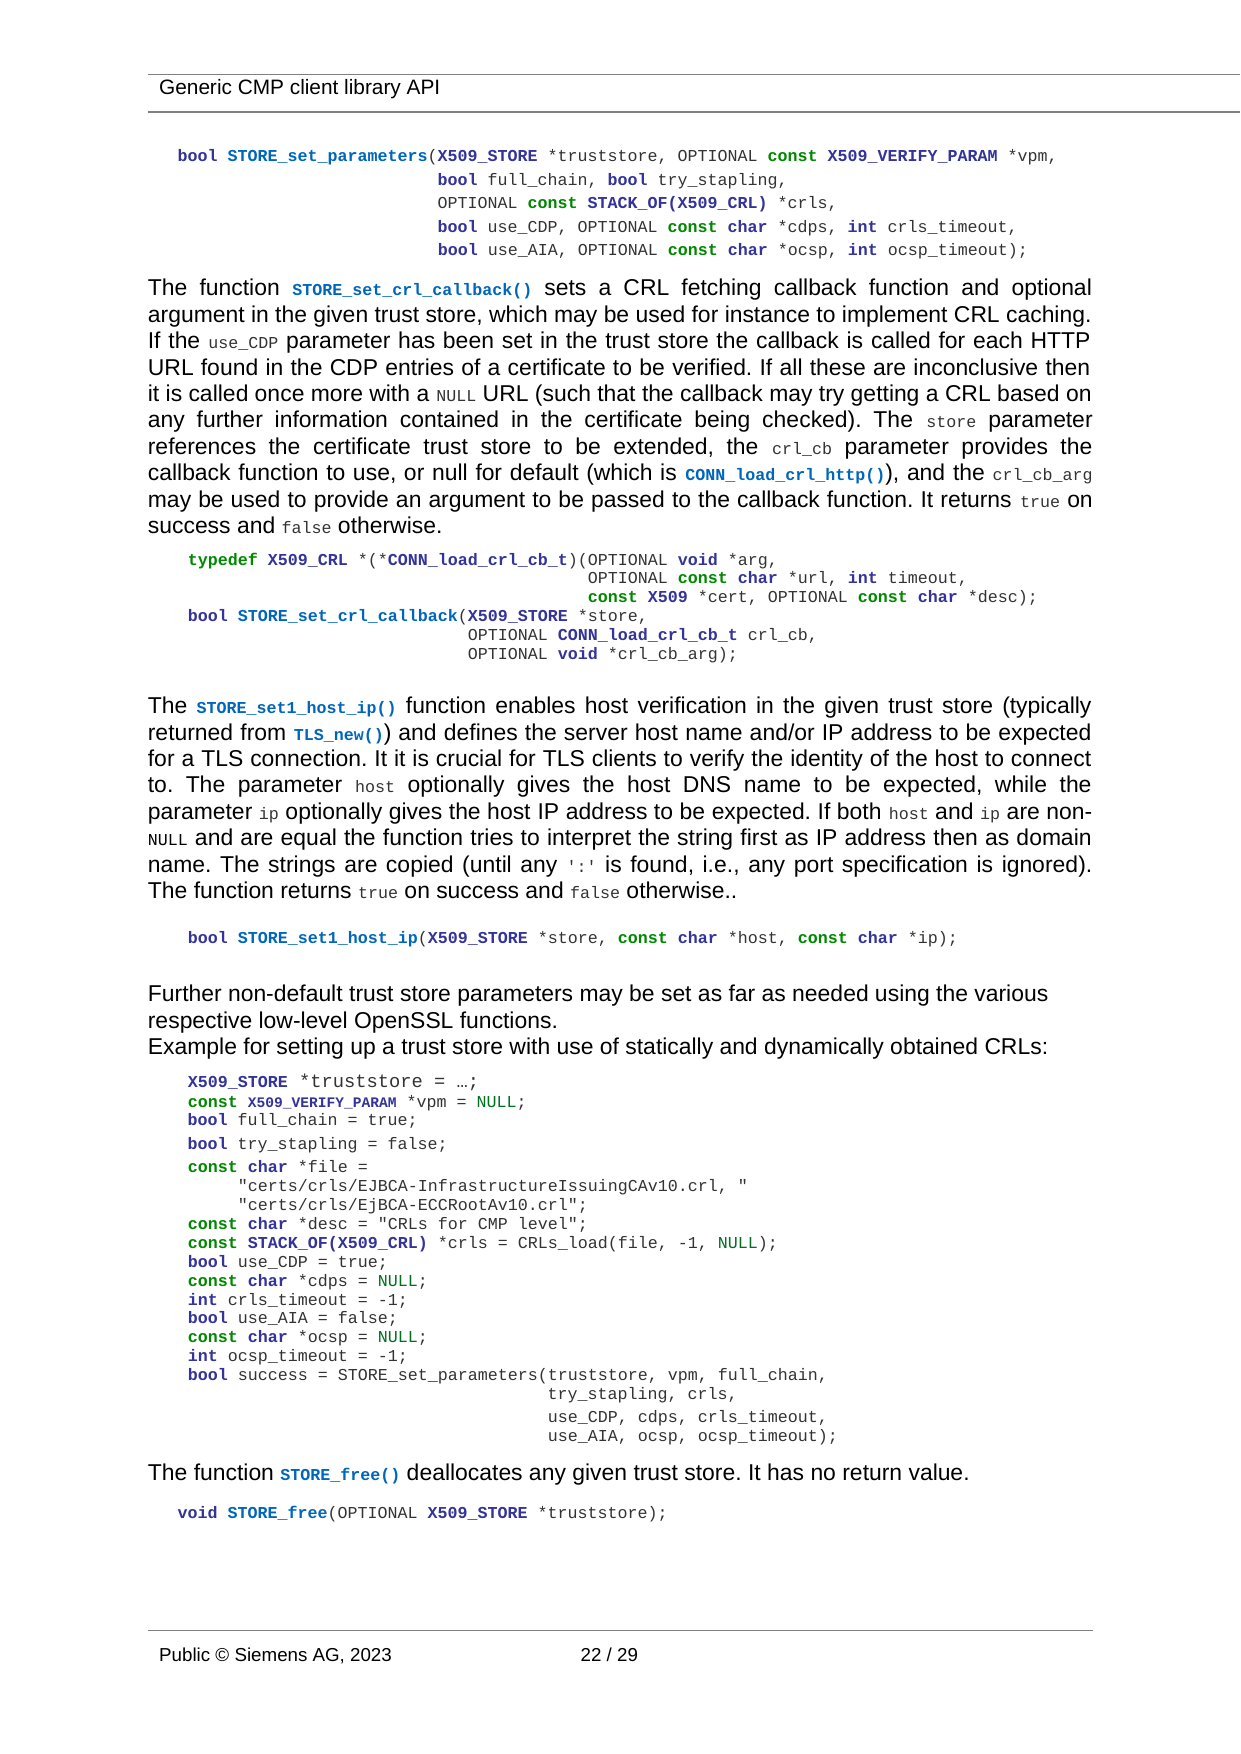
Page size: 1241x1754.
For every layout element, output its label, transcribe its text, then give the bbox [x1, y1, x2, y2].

text const X509_VERIFY_PARAM *vpm = NULL; [148, 1093, 1092, 1112]
text int crls_timeout = -1; [148, 1291, 1092, 1310]
text OPTIONAL const STACK_OF(X509_CRL) *crls, [177, 195, 1092, 214]
text const STACK_OF(X509_CRL) *crls = CRLs_load(file, -1, NULL); [148, 1234, 1092, 1253]
text void STORE_free(OPTIONAL X509_STORE *truststore); [177, 1504, 1092, 1523]
text bool STORE_set1_host_ip(X509_STORE *store, const char *host, const char *ip); [148, 930, 1092, 949]
text OPTIONAL const char *url, int timeout, [148, 570, 1092, 589]
text const char *cdps = NULL; [148, 1272, 1092, 1291]
text bool full_chain = true; [177, 1112, 1092, 1131]
text Further non-default trust store parameters may be set as far as needed using the various respective low-level OpenSSL functions. Example for setting up a trust store with use of statically and dynamically obtained CRLs: [148, 980, 1092, 1059]
text X509_STORE *truststore = …; [148, 1072, 1092, 1093]
text const char *file = [148, 1159, 1092, 1178]
text "certs/crls/EjBCA-ECCRootAv10.crl"; [148, 1197, 1092, 1216]
text try_stapling, crls, [177, 1385, 1092, 1404]
text The function STORE_set_crl_callback() sets a CRL fetching callback function and optional argument in the given trust store, which may be used for instance to implement CRL caching. If the use_CDP parameter has been set in the trust store the callback is called for each HTTP URL found in the CDP entries of a certificate to be verified. If all these are inconclusive then it is called once more with a NULL URL (such that the callback may try getting a CRL based on any further information contained in the certificate being checked). The store parameter references the certificate trust store to be extended, the crl_cb parameter provides the callback function to use, or null for default (which is CONN_load_crl_http()), and the crl_cb_arg may be used to provide an argument to be passed to the callback function. It returns true on success and false otherwise. [148, 274, 1092, 539]
text bool full_chain, bool try_stapling, [177, 171, 1092, 190]
text bool use_AIA = false; [148, 1310, 1092, 1329]
text bool use_AIA, OPTIONAL const char *ocsp, int ocsp_timeout); [178, 242, 1092, 261]
text int ocsp_timeout = -1; [148, 1348, 1092, 1366]
text OPTIONAL void *crl_cb_arg); [148, 646, 1092, 664]
text bool STORE_set_parameters(X509_STORE *truststore, OPTIONAL const X509_VERIFY_PARAM *vpm, [177, 148, 1092, 167]
text const char *desc = "CRLs for CMP level"; [148, 1216, 1092, 1234]
text bool use_CDP = true; [148, 1253, 1092, 1272]
text bool try_stapling = false; [177, 1136, 1092, 1154]
text The STORE_set1_host_ip() function enables host verification in the given trust store (typically returned from TLS_new()) and defines the server host name and/or IP address to be expected for a TLS connection. It it is crucial for TLS clients to verify the identity of the host to connect to. The parameter host optionally gives the host DNS name to be expected, while the parameter ip optionally gives the host IP address to be expected. If both host and ip are non-NULL and are equal the function tries to interpret the string first as IP address then as domain name. The strings are copied (until any ':' is found, i.e., any port specification is ignored). The function returns true on success and false otherwise.. [148, 692, 1092, 904]
text OPTIONAL CONN_load_crl_cb_t crl_cb, [148, 627, 1092, 646]
text bool use_CDP, OPTIONAL const char *cdps, int crls_timeout, [177, 218, 1092, 237]
text The function STORE_free() deallocates any given trust store. It has no return value. [148, 1459, 1092, 1486]
text const char *ocsp = NULL; [148, 1329, 1092, 1348]
text typedef X509_CRL *(*CONN_load_crl_cb_t)(OPTIONAL void *arg, [148, 551, 1092, 570]
text const X509 *cert, OPTIONAL const char *desc); [148, 589, 1092, 608]
text bool STORE_set_crl_callback(X509_STORE *store, [148, 608, 1092, 627]
text use_CDP, cdps, crls_timeout, use_AIA, ocsp, ocsp_timeout); [148, 1409, 1092, 1447]
text "certs/crls/EJBCA-InfrastructureIssuingCAv10.crl, " [148, 1178, 1092, 1197]
text bool success = STORE_set_parameters(truststore, vpm, full_chain, [148, 1366, 1092, 1385]
